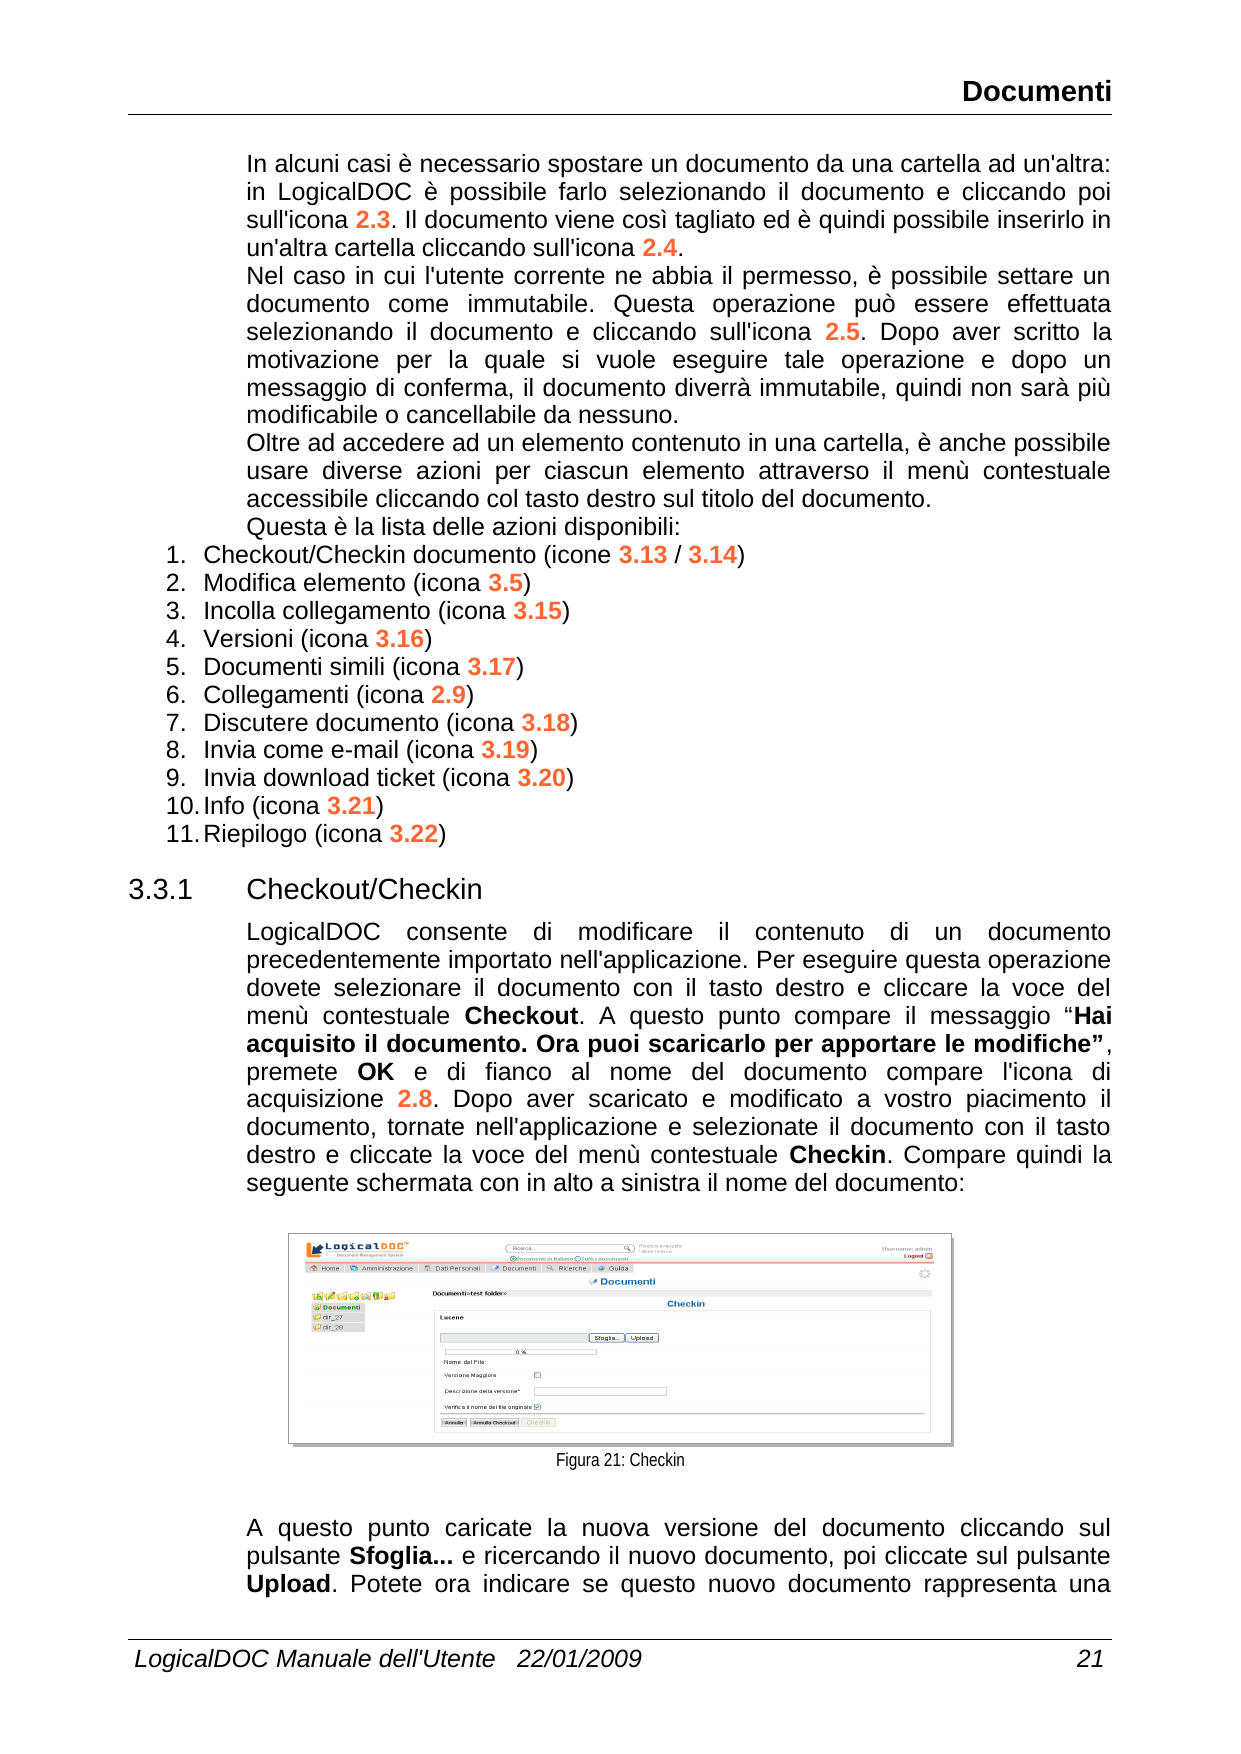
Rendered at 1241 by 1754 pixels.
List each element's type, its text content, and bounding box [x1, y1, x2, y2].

list Invia download ticket (icona 3.20) [166, 764, 1112, 792]
text LogicalDOC consente di modificare il contenuto di un documento precedentemente importato nell'applicazione. Per eseguire questa operazione dovete selezionare il documento con il tasto destro e cliccare la voce del menù contestuale Checkout. A questo punto compare il messaggio “Hai acquisito il documento. Ora puoi scaricarlo per apportare le modifiche”, premete OK e di fianco al nome del documento compare l'icona di acquisizione 2.8. Dopo aver scaricato e modificato a vostro piacimento il documento, tornate nell'applicazione e selezionate il documento con il tasto destro e cliccate la voce del menù contestuale Checkin. Compare quindi la seguente schermata con in alto a sinistra il nome del documento: [246, 918, 1112, 1197]
text In alcuni casi è necessario spostare un documento da una cartella ad un'altra: in LogicalDOC è possibile farlo selezionando il documento e cliccando poi sull'icona 2.3. Il documento viene così tagliato ed è quindi possibile inserirlo in un'altra cartella cliccando sull'icona 2.4. [246, 150, 1112, 262]
text Nel caso in cui l'utente corrente ne abbia il permesso, è possibile settare un documento come immutabile. Questa operazione può essere effettuata selezionando il documento e cliccando sull'icona 2.5. Dopo aver scritto la motivazione per la quale si vuole eseguire tale operazione e dopo un messaggio di conferma, il documento diverrà immutabile, quindi non sarà più modificabile o cancellabile da nessuno. [246, 262, 1112, 429]
list Riepilogo (icona 3.22) [166, 820, 1112, 848]
picture [305, 1242, 934, 1434]
list Info (icona 3.21) [166, 792, 1112, 820]
list Collegamenti (icona 2.9) [166, 680, 1112, 708]
list Modifica elemento (icona 3.5) [166, 569, 1112, 597]
text Questa è la lista delle azioni disponibili: [246, 513, 1112, 541]
list Incolla collegamento (icona 3.15) [166, 597, 1112, 624]
list Checkout/Checkin documento (icone 3.13 / 3.14) [166, 541, 1112, 569]
text Oltre ad accedere ad un elemento contenuto in una cartella, è anche possibile usare diverse azioni per ciascun elemento attraverso il menù contestuale accessibile cliccando col tasto destro sul titolo del documento. [246, 429, 1112, 513]
subtitle Checkout/Checkin [128, 873, 1112, 905]
list Documenti simili (icona 3.17) [166, 652, 1112, 680]
list Versioni (icona 3.16) [166, 624, 1112, 652]
text A questo punto caricate la nuova versione del documento cliccando sul pulsante Sfoglia... e ricercando il nuovo documento, poi cliccate sul pulsante Upload. Potete ora indicare se questo nuovo documento rappresenta una [246, 1514, 1112, 1598]
list Invia come e-mail (icona 3.19) [166, 736, 1112, 764]
list Discutere documento (icona 3.18) [166, 708, 1112, 736]
text Figura 21: Checkin [288, 1444, 952, 1470]
